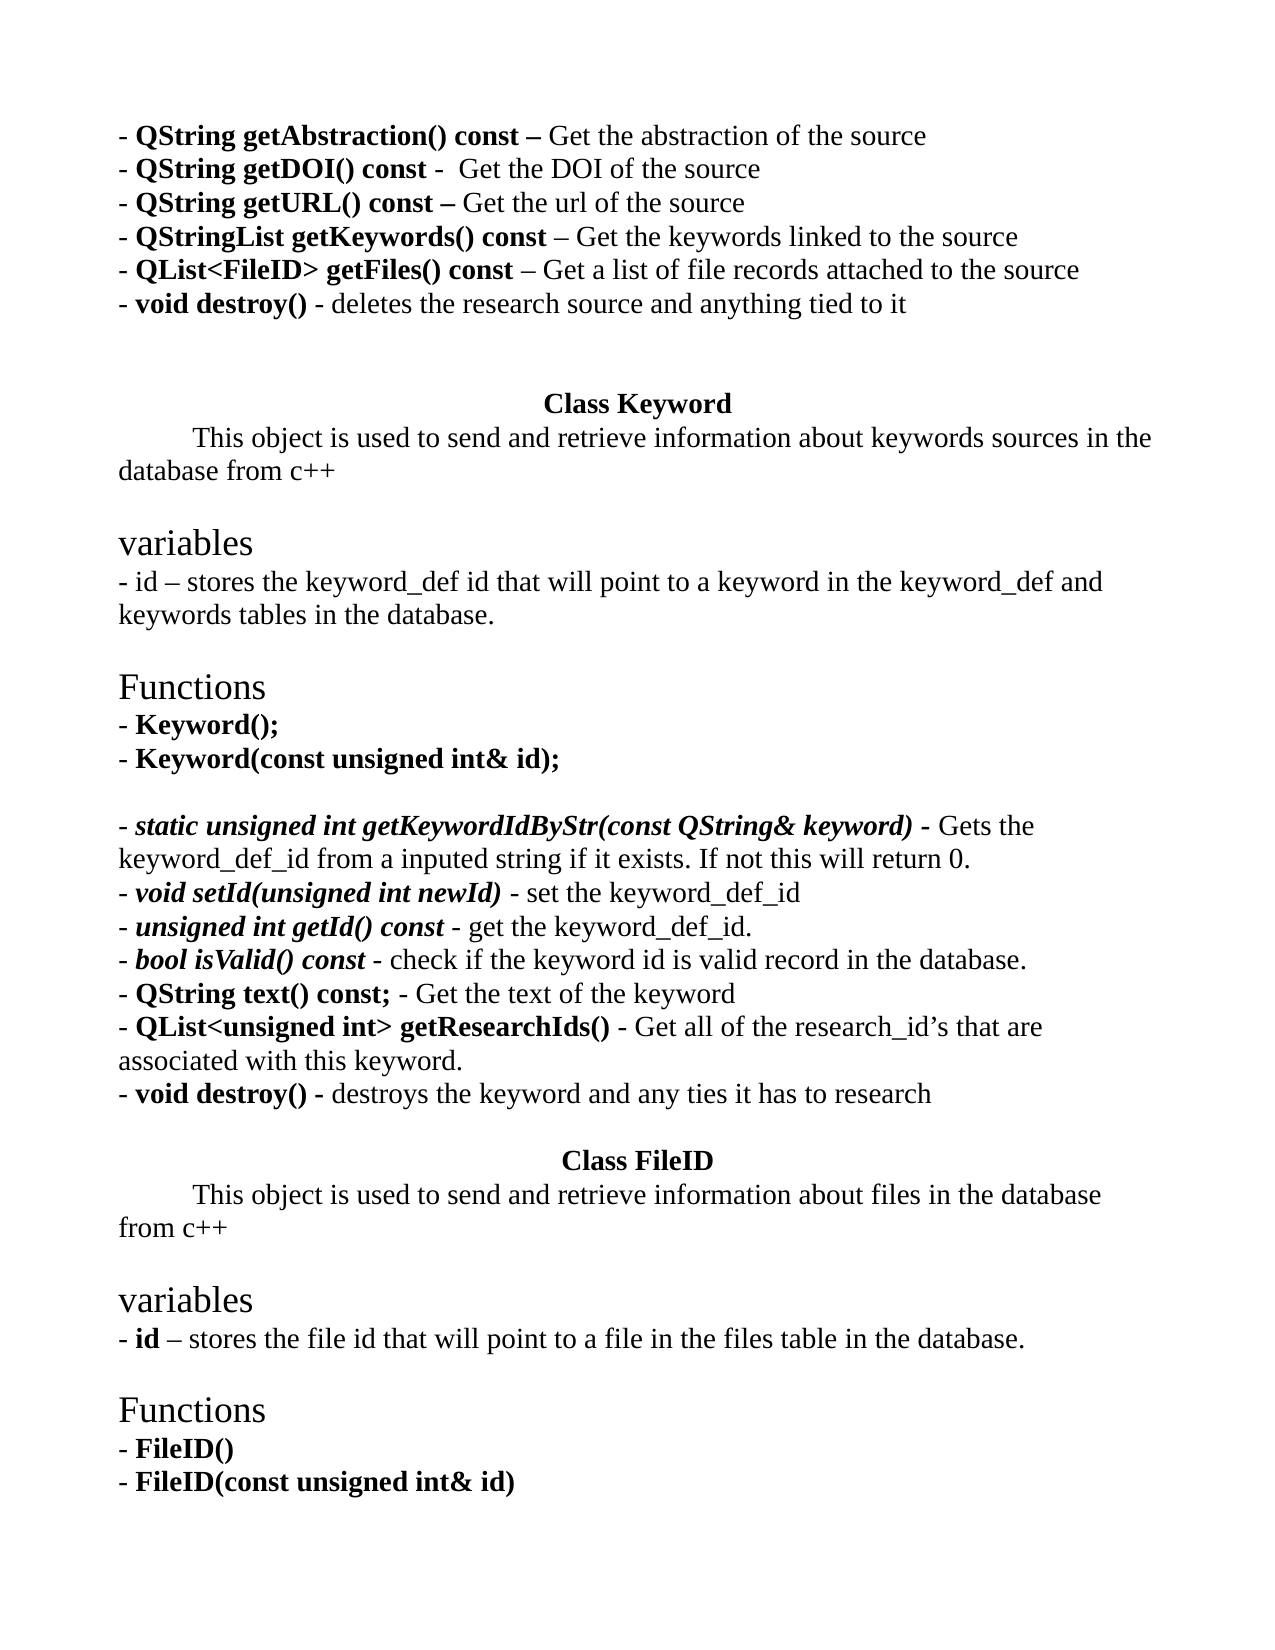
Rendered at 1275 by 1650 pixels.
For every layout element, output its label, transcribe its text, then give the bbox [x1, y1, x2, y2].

text This object is used to send and retrieve information about files in the database from c++ [118, 1177, 1157, 1244]
text - id – stores the keyword_def id that will point to a keyword in the keyword_def and keywords tables in the database. [118, 564, 1157, 631]
text - id – stores the file id that will point to a file in the files table in the database. [118, 1321, 1157, 1354]
text - QString getAbstraction() const – Get the abstraction of the source [118, 118, 1157, 152]
text Functions [118, 1388, 1157, 1431]
text This object is used to send and retrieve information about keywords sources in the database from c++ [118, 420, 1157, 487]
text Class FileID [118, 1143, 1157, 1177]
text - bool isValid() const - check if the keyword id is valid record in the database. [118, 942, 1157, 976]
text - FileID() [118, 1431, 1157, 1464]
text - FileID(const unsigned int& id) [118, 1464, 1157, 1498]
text - void destroy() - destroys the keyword and any ties it has to research [118, 1076, 1157, 1110]
text - void setId(unsigned int newId) - set the keyword_def_id [118, 875, 1157, 909]
text Class Keyword [118, 386, 1157, 420]
text variables [118, 1278, 1157, 1321]
text Functions [118, 664, 1157, 707]
text - QList<FileID> getFiles() const – Get a list of file records attached to the source [118, 252, 1157, 286]
text - Keyword(); [118, 707, 1157, 741]
text variables [118, 521, 1157, 564]
text - void destroy() - deletes the research source and anything tied to it [118, 286, 1157, 319]
text - QList<unsigned int> getResearchIds() - Get all of the research_id’s that are associated with this keyword. [118, 1009, 1157, 1076]
text - Keyword(const unsigned int& id); [118, 741, 1157, 774]
text - QStringList getKeywords() const – Get the keywords linked to the source [118, 219, 1157, 252]
text - static unsigned int getKeywordIdByStr(const QString& keyword) - Gets the keyword_def_id from a inputed string if it exists. If not this will return 0. [118, 808, 1157, 875]
text - QString getDOI() const - Get the DOI of the source [118, 152, 1157, 185]
text - QString getURL() const – Get the url of the source [118, 185, 1157, 219]
text - unsigned int getId() const - get the keyword_def_id. [118, 909, 1157, 942]
text - QString text() const; - Get the text of the keyword [118, 976, 1157, 1009]
